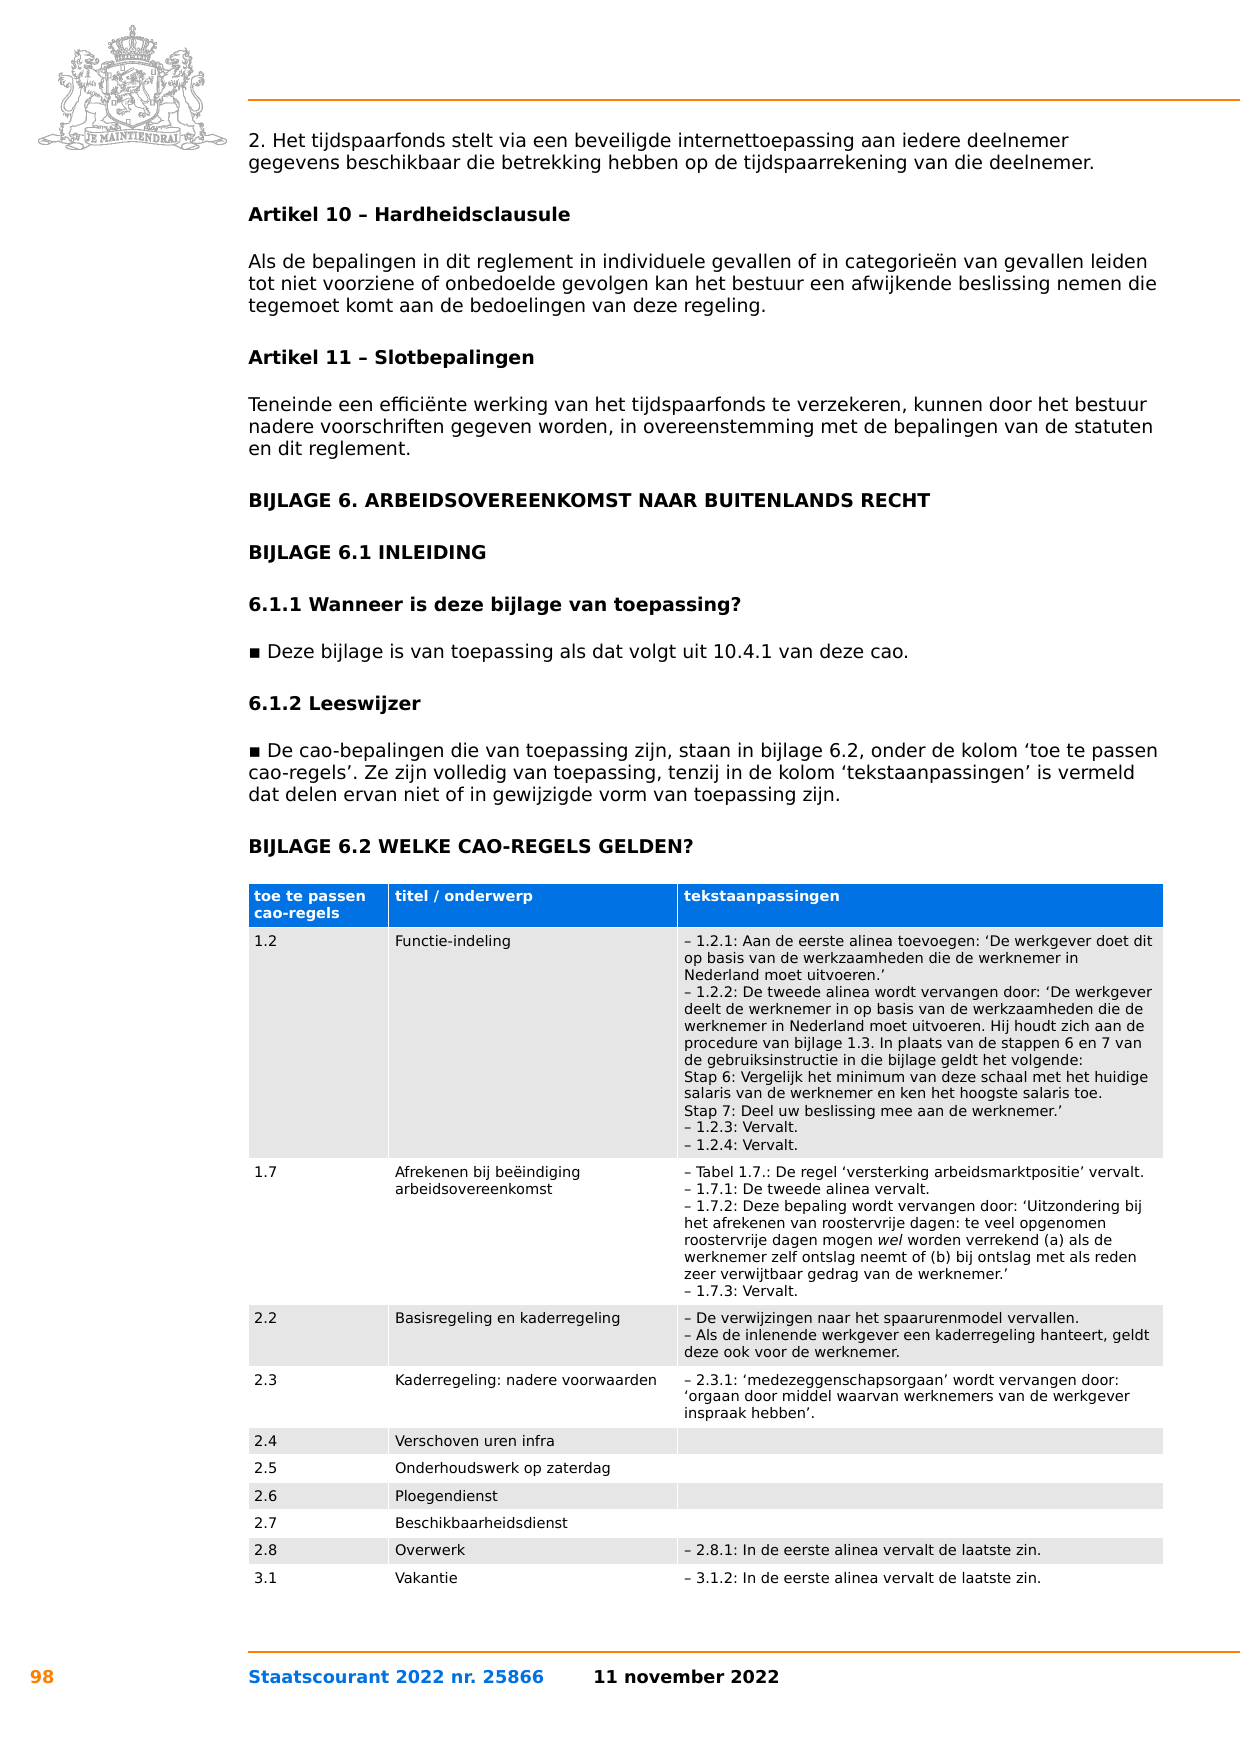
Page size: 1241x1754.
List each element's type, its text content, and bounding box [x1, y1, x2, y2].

table_cell Afrekenen bij beëindiging arbeidsovereenkomst [389, 1159, 677, 1304]
table_cell 1.7 [249, 1159, 388, 1304]
table_cell – 1.2.1: Aan de eerste alinea toevoegen: ‘De werkgever doet dit op basis van de werkzaamheden die de werknemer in Nederland moet uitvoeren.’ – 1.2.2: De tweede alinea wordt vervangen door: ‘De werkgever deelt de werknemer in op basis van de werkzaamheden die de werknemer in Nederland moet uitvoeren. Hij houdt zich aan de procedure van bijlage 1.3. In plaats van de stappen 6 en 7 van de gebruiksinstructie in die bijlage geldt het volgende: Stap 6: Vergelijk het minimum van deze schaal met het huidige salaris van de werknemer en ken het hoogste salaris toe. Stap 7: Deel uw beslissing mee aan de werknemer.’ – 1.2.3: Vervalt. – 1.2.4: Vervalt. [678, 928, 1163, 1158]
table_cell [678, 1455, 1163, 1482]
table_cell Onderhoudswerk op zaterdag [389, 1455, 677, 1482]
table_cell 2.6 [249, 1483, 388, 1509]
table_cell 2.2 [249, 1305, 388, 1366]
picture [38, 25, 227, 150]
table_header toe te passen cao-regels [249, 884, 388, 927]
table_cell Overwerk [389, 1538, 677, 1564]
table_cell [678, 1428, 1163, 1454]
text Teneinde een efficiënte werking van het tijdspaarfonds te verzekeren, kunnen door het bestuur nadere voorschriften gegeven worden, in overeenstemming met de bepalingen van de statuten en dit reglement. [248, 394, 1163, 460]
table_cell – Tabel 1.7.: De regel ‘versterking arbeidsmarktpositie’ vervalt. – 1.7.1: De tweede alinea vervalt. – 1.7.2: Deze bepaling wordt vervangen door: ‘Uitzondering bij het afrekenen van roostervrije dagen: te veel opgenomen roostervrije dagen mogen wel worden verrekend (a) als de werknemer zelf ontslag neemt of (b) bij ontslag met als reden zeer verwijtbaar gedrag van de werknemer.’ – 1.7.3: Vervalt. [678, 1159, 1163, 1304]
table_cell 2.4 [249, 1428, 388, 1454]
subtitle Artikel 10 – Hardheidsclausule [248, 204, 1163, 226]
subtitle BIJLAGE 6.2 WELKE CAO-REGELS GELDEN? [248, 836, 1163, 857]
table_header titel / onderwerp [389, 884, 677, 927]
table_cell 2.8 [249, 1538, 388, 1564]
table_cell Verschoven uren infra [389, 1428, 677, 1454]
subtitle 6.1.1 Wanneer is deze bijlage van toepassing? [248, 594, 1163, 616]
text 2. Het tijdspaarfonds stelt via een beveiligde internettoepassing aan iedere deelnemer gegevens beschikbaar die betrekking hebben op de tijdspaarrekening van die deelnemer. [248, 130, 1163, 174]
table_cell 1.2 [249, 928, 388, 1158]
table_cell – 3.1.2: In de eerste alinea vervalt de laatste zin. [678, 1565, 1163, 1591]
table_cell [678, 1510, 1163, 1537]
table_cell 2.3 [249, 1367, 388, 1427]
table_cell 2.5 [249, 1455, 388, 1482]
subtitle Artikel 11 – Slotbepalingen [248, 347, 1163, 369]
text Als de bepalingen in dit reglement in individuele gevallen of in categorieën van gevallen leiden tot niet voorziene of onbedoelde gevolgen kan het bestuur een afwijkende beslissing nemen die tegemoet komt aan de bedoelingen van deze regeling. [248, 251, 1163, 317]
table_cell – 2.3.1: ‘medezeggenschapsorgaan’ wordt vervangen door: ‘orgaan door middel waarvan werknemers van de werkgever inspraak hebben’. [678, 1367, 1163, 1427]
table_cell Beschikbaarheidsdienst [389, 1510, 677, 1537]
table_cell Kaderregeling: nadere voorwaarden [389, 1367, 677, 1427]
table_cell Ploegendienst [389, 1483, 677, 1509]
table_cell – 2.8.1: In de eerste alinea vervalt de laatste zin. [678, 1538, 1163, 1564]
table_cell 3.1 [249, 1565, 388, 1591]
subtitle BIJLAGE 6.1 INLEIDING [248, 542, 1163, 564]
table_cell – De verwijzingen naar het spaarurenmodel vervallen. – Als de inlenende werkgever een kaderregeling hanteert, geldt deze ook voor de werknemer. [678, 1305, 1163, 1366]
subtitle 6.1.2 Leeswijzer [248, 693, 1163, 714]
table_cell 2.7 [249, 1510, 388, 1537]
table_cell Vakantie [389, 1565, 677, 1591]
table_cell [678, 1483, 1163, 1509]
text ▪ De cao-bepalingen die van toepassing zijn, staan in bijlage 6.2, onder de kolom ‘toe te passen cao-regels’. Ze zijn volledig van toepassing, tenzij in de kolom ‘tekstaanpassingen’ is vermeld dat delen ervan niet of in gewijzigde vorm van toepassing zijn. [248, 739, 1163, 806]
subtitle BIJLAGE 6. ARBEIDSOVEREENKOMST NAAR BUITENLANDS RECHT [248, 490, 1163, 512]
text ▪ Deze bijlage is van toepassing als dat volgt uit 10.4.1 van deze cao. [248, 641, 1163, 663]
table_cell Functie-indeling [389, 928, 677, 1158]
table_cell Basisregeling en kaderregeling [389, 1305, 677, 1366]
table_header tekstaanpassingen [678, 884, 1163, 927]
